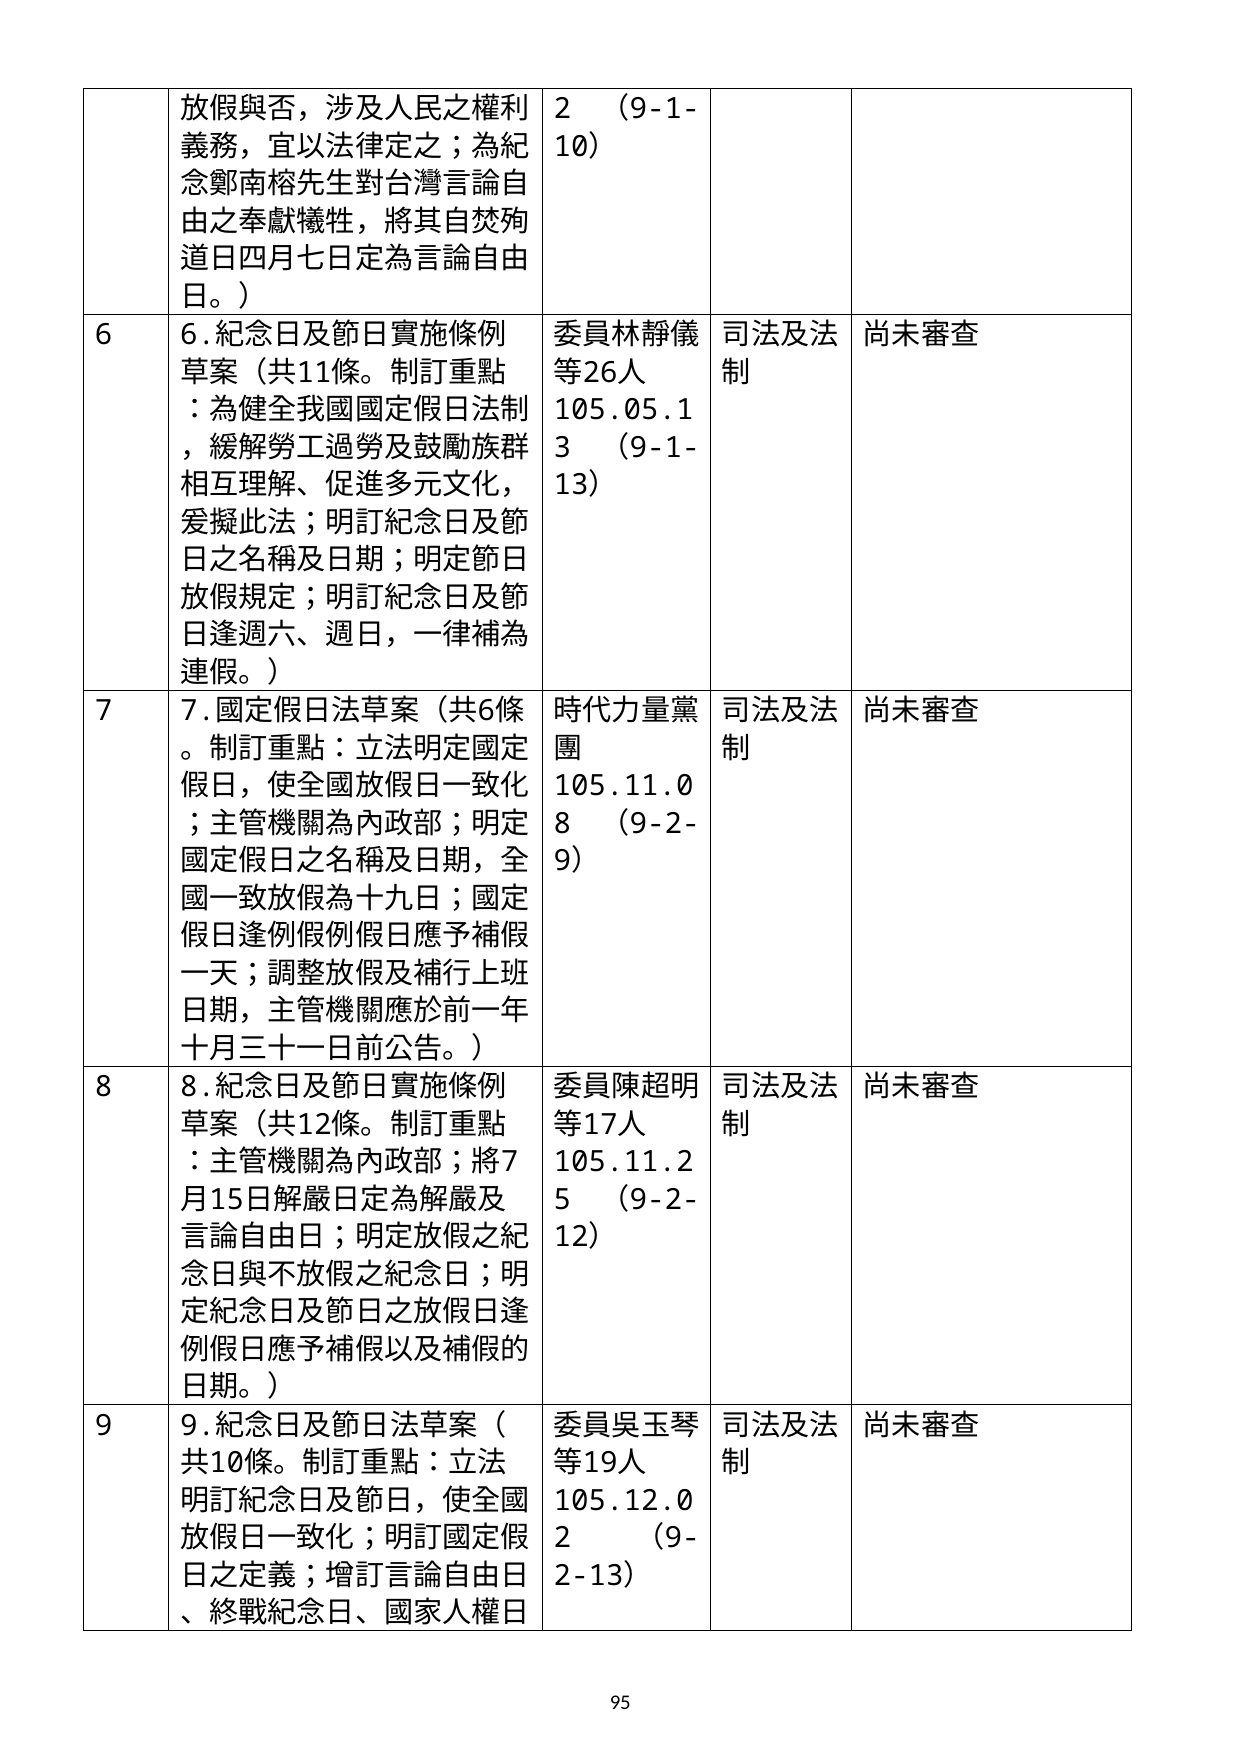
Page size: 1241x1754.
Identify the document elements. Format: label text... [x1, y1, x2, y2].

table_cell 尚未審查 [852, 1405, 1131, 1630]
table_cell 司法及法制 [711, 1405, 851, 1630]
table_cell 8.紀念日及節日實施條例草案（共12條。制訂重點：主管機關為內政部；將7月15日解嚴日定為解嚴及言論自由日；明定放假之紀念日與不放假之紀念日；明定紀念日及節日之放假日逢例假日應予補假以及補假的日期。） [169, 1067, 542, 1404]
table_cell [84, 89, 168, 314]
table_cell 尚未審查 [852, 1067, 1131, 1404]
table_cell [711, 89, 851, 314]
table_cell [852, 89, 1131, 314]
table_cell 司法及法制 [711, 1067, 851, 1404]
table_cell 6 [84, 315, 168, 690]
table_cell 6.紀念日及節日實施條例草案（共11條。制訂重點：為健全我國國定假日法制，緩解勞工過勞及鼓勵族群相互理解、促進多元文化，爰擬此法；明訂紀念日及節日之名稱及日期；明定節日放假規定；明訂紀念日及節日逢週六、週日，一律補為連假。） [169, 315, 542, 690]
table_cell 9 [84, 1405, 168, 1630]
table_cell 尚未審查 [852, 691, 1131, 1066]
table_cell 7 [84, 691, 168, 1066]
table_cell 時代力量黨團 105.11.08 （9-2-9） [543, 691, 710, 1066]
table_cell 2 （9-1-10） [543, 89, 710, 314]
table_cell 8 [84, 1067, 168, 1404]
table_cell 7.國定假日法草案（共6條。制訂重點：立法明定國定假日，使全國放假日一致化；主管機關為內政部；明定國定假日之名稱及日期，全國一致放假為十九日；國定假日逢例假例假日應予補假一天；調整放假及補行上班日期，主管機關應於前一年十月三十一日前公告。） [169, 691, 542, 1066]
table_cell 司法及法制 [711, 315, 851, 690]
table_cell 放假與否，涉及人民之權利義務，宜以法律定之；為紀念鄭南榕先生對台灣言論自由之奉獻犧牲，將其自焚殉道日四月七日定為言論自由日。） [169, 89, 542, 314]
table_cell 司法及法制 [711, 691, 851, 1066]
table_cell 委員林靜儀等26人 105.05.13 （9-1-13） [543, 315, 710, 690]
table_cell 尚未審查 [852, 315, 1131, 690]
table_cell 委員陳超明等17人 105.11.25 （9-2-12） [543, 1067, 710, 1404]
table_cell 委員吳玉琴等19人 105.12.02 （9-2-13） [543, 1405, 710, 1630]
table_cell 9.紀念日及節日法草案（共10條。制訂重點：立法明訂紀念日及節日，使全國放假日一致化；明訂國定假日之定義；增訂言論自由日、終戰紀念日、國家人權日 [169, 1405, 542, 1630]
